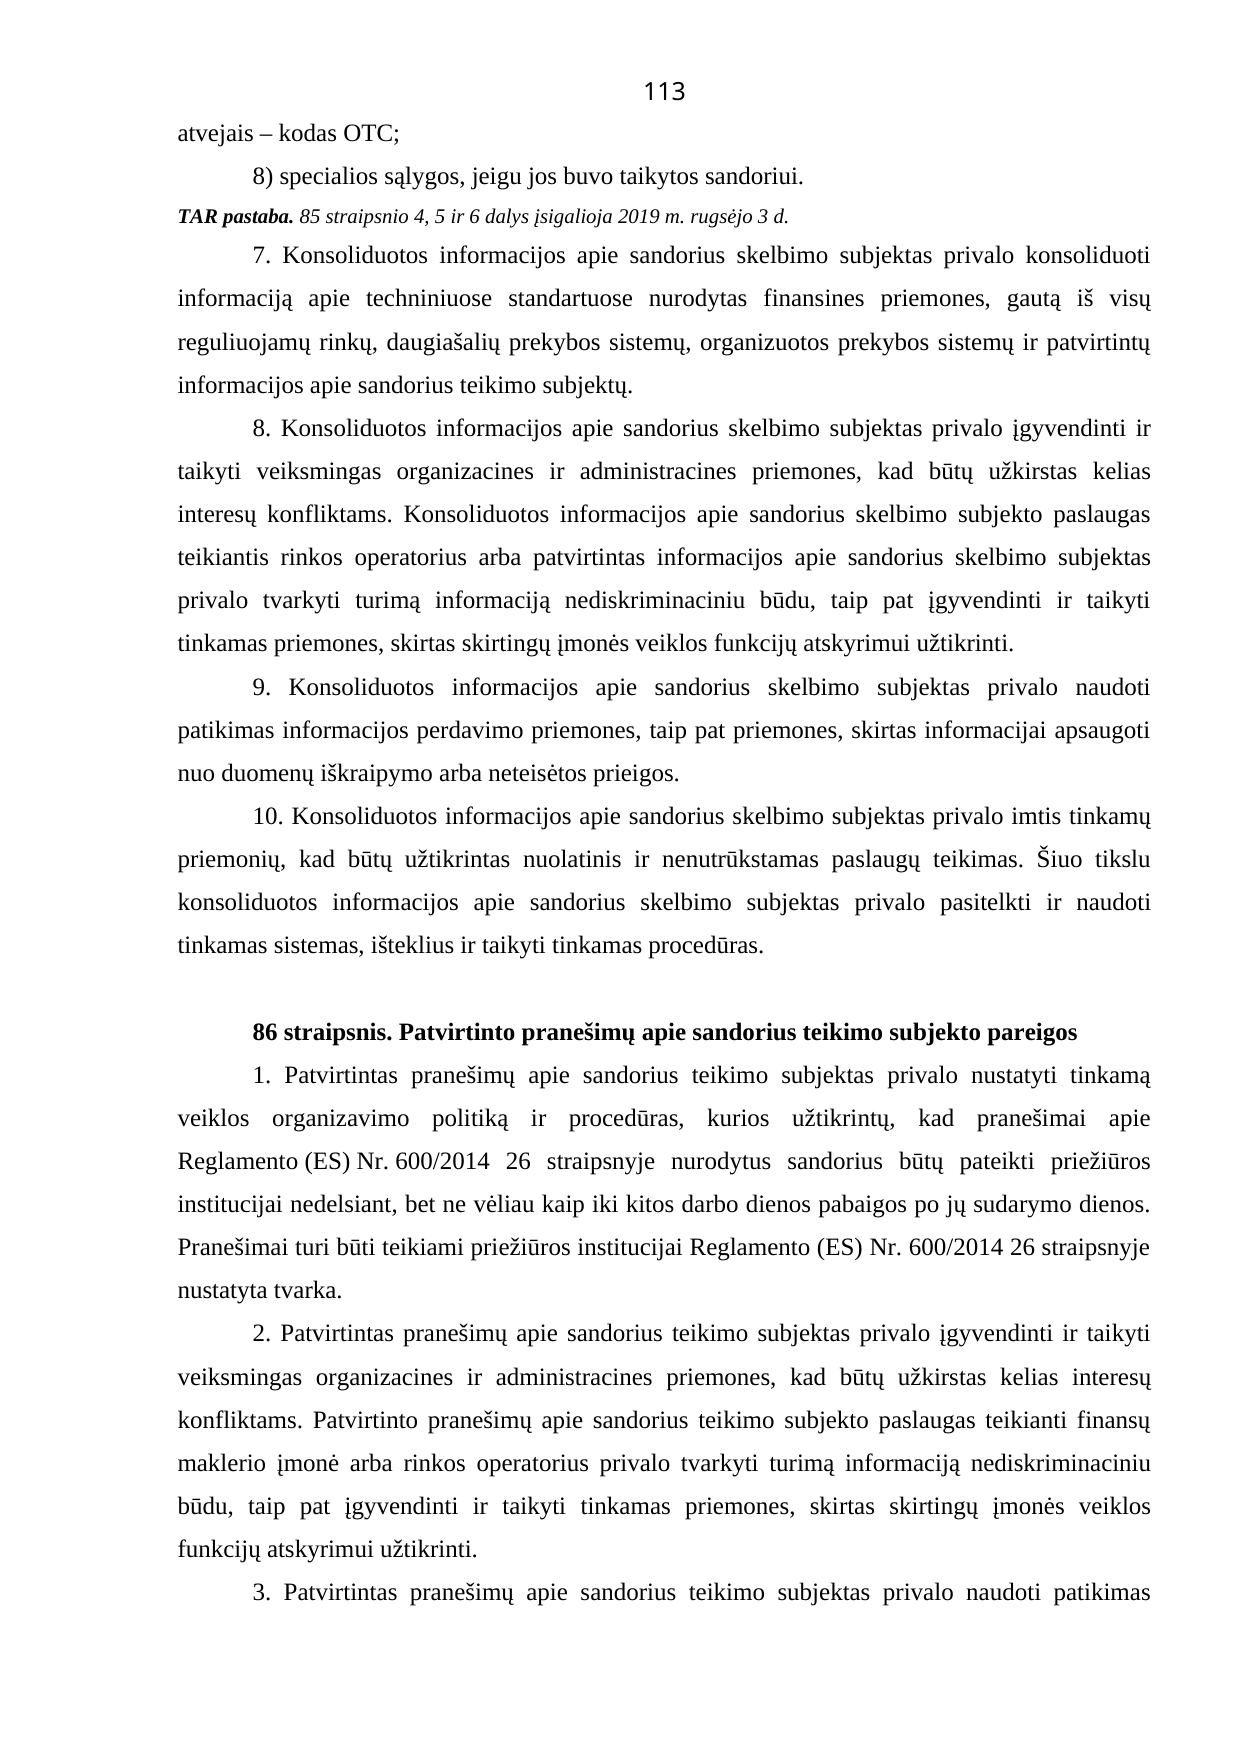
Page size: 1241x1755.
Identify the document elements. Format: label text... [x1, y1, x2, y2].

text 8. Konsoliduotos informacijos apie sandorius skelbimo subjektas privalo įgyvendinti ir taikyti veiksmingas organizacines ir administracines priemones, kad būtų užkirstas kelias interesų konfliktams. Konsoliduotos informacijos apie sandorius skelbimo subjekto paslaugas teikiantis rinkos operatorius arba patvirtintas informacijos apie sandorius skelbimo subjektas privalo tvarkyti turimą informaciją nediskriminaciniu būdu, taip pat įgyvendinti ir taikyti tinkamas priemones, skirtas skirtingų įmonės veiklos funkcijų atskyrimui užtikrinti. [177, 413, 1152, 657]
text TAR pastaba. 85 straipsnio 4, 5 ir 6 dalys įsigalioja 2019 m. rugsėjo 3 d. [177, 204, 1152, 228]
text 86 straipsnis. Patvirtinto pranešimų apie sandorius teikimo subjekto pareigos [177, 1017, 1152, 1045]
text 7. Konsoliduotos informacijos apie sandorius skelbimo subjektas privalo konsoliduoti informaciją apie techniniuose standartuose nurodytas finansines priemones, gautą iš visų reguliuojamų rinkų, daugiašalių prekybos sistemų, organizuotos prekybos sistemų ir patvirtintų informacijos apie sandorius teikimo subjektų. [177, 240, 1152, 398]
text 8) specialios sąlygos, jeigu jos buvo taikytos sandoriui. [177, 161, 1152, 190]
text 9. Konsoliduotos informacijos apie sandorius skelbimo subjektas privalo naudoti patikimas informacijos perdavimo priemones, taip pat priemones, skirtas informacijai apsaugoti nuo duomenų iškraipymo arba neteisėtos prieigos. [177, 672, 1152, 787]
text 3. Patvirtintas pranešimų apie sandorius teikimo subjektas privalo naudoti patikimas [177, 1577, 1152, 1606]
text 10. Konsoliduotos informacijos apie sandorius skelbimo subjektas privalo imtis tinkamų priemonių, kad būtų užtikrintas nuolatinis ir nenutrūkstamas paslaugų teikimas. Šiuo tikslu konsoliduotos informacijos apie sandorius skelbimo subjektas privalo pasitelkti ir naudoti tinkamas sistemas, išteklius ir taikyti tinkamas procedūras. [177, 801, 1152, 959]
text 1. Patvirtintas pranešimų apie sandorius teikimo subjektas privalo nustatyti tinkamą veiklos organizavimo politiką ir procedūras, kurios užtikrintų, kad pranešimai apie Reglamento (ES) Nr. 600/2014 26 straipsnyje nurodytus sandorius būtų pateikti priežiūros institucijai nedelsiant, bet ne vėliau kaip iki kitos darbo dienos pabaigos po jų sudarymo dienos. Pranešimai turi būti teikiami priežiūros institucijai Reglamento (ES) Nr. 600/2014 26 straipsnyje nustatyta tvarka. [177, 1060, 1152, 1304]
text atvejais – kodas OTC; [177, 118, 1152, 147]
text 2. Patvirtintas pranešimų apie sandorius teikimo subjektas privalo įgyvendinti ir taikyti veiksmingas organizacines ir administracines priemones, kad būtų užkirstas kelias interesų konfliktams. Patvirtinto pranešimų apie sandorius teikimo subjekto paslaugas teikianti finansų maklerio įmonė arba rinkos operatorius privalo tvarkyti turimą informaciją nediskriminaciniu būdu, taip pat įgyvendinti ir taikyti tinkamas priemones, skirtas skirtingų įmonės veiklos funkcijų atskyrimui užtikrinti. [177, 1318, 1152, 1563]
